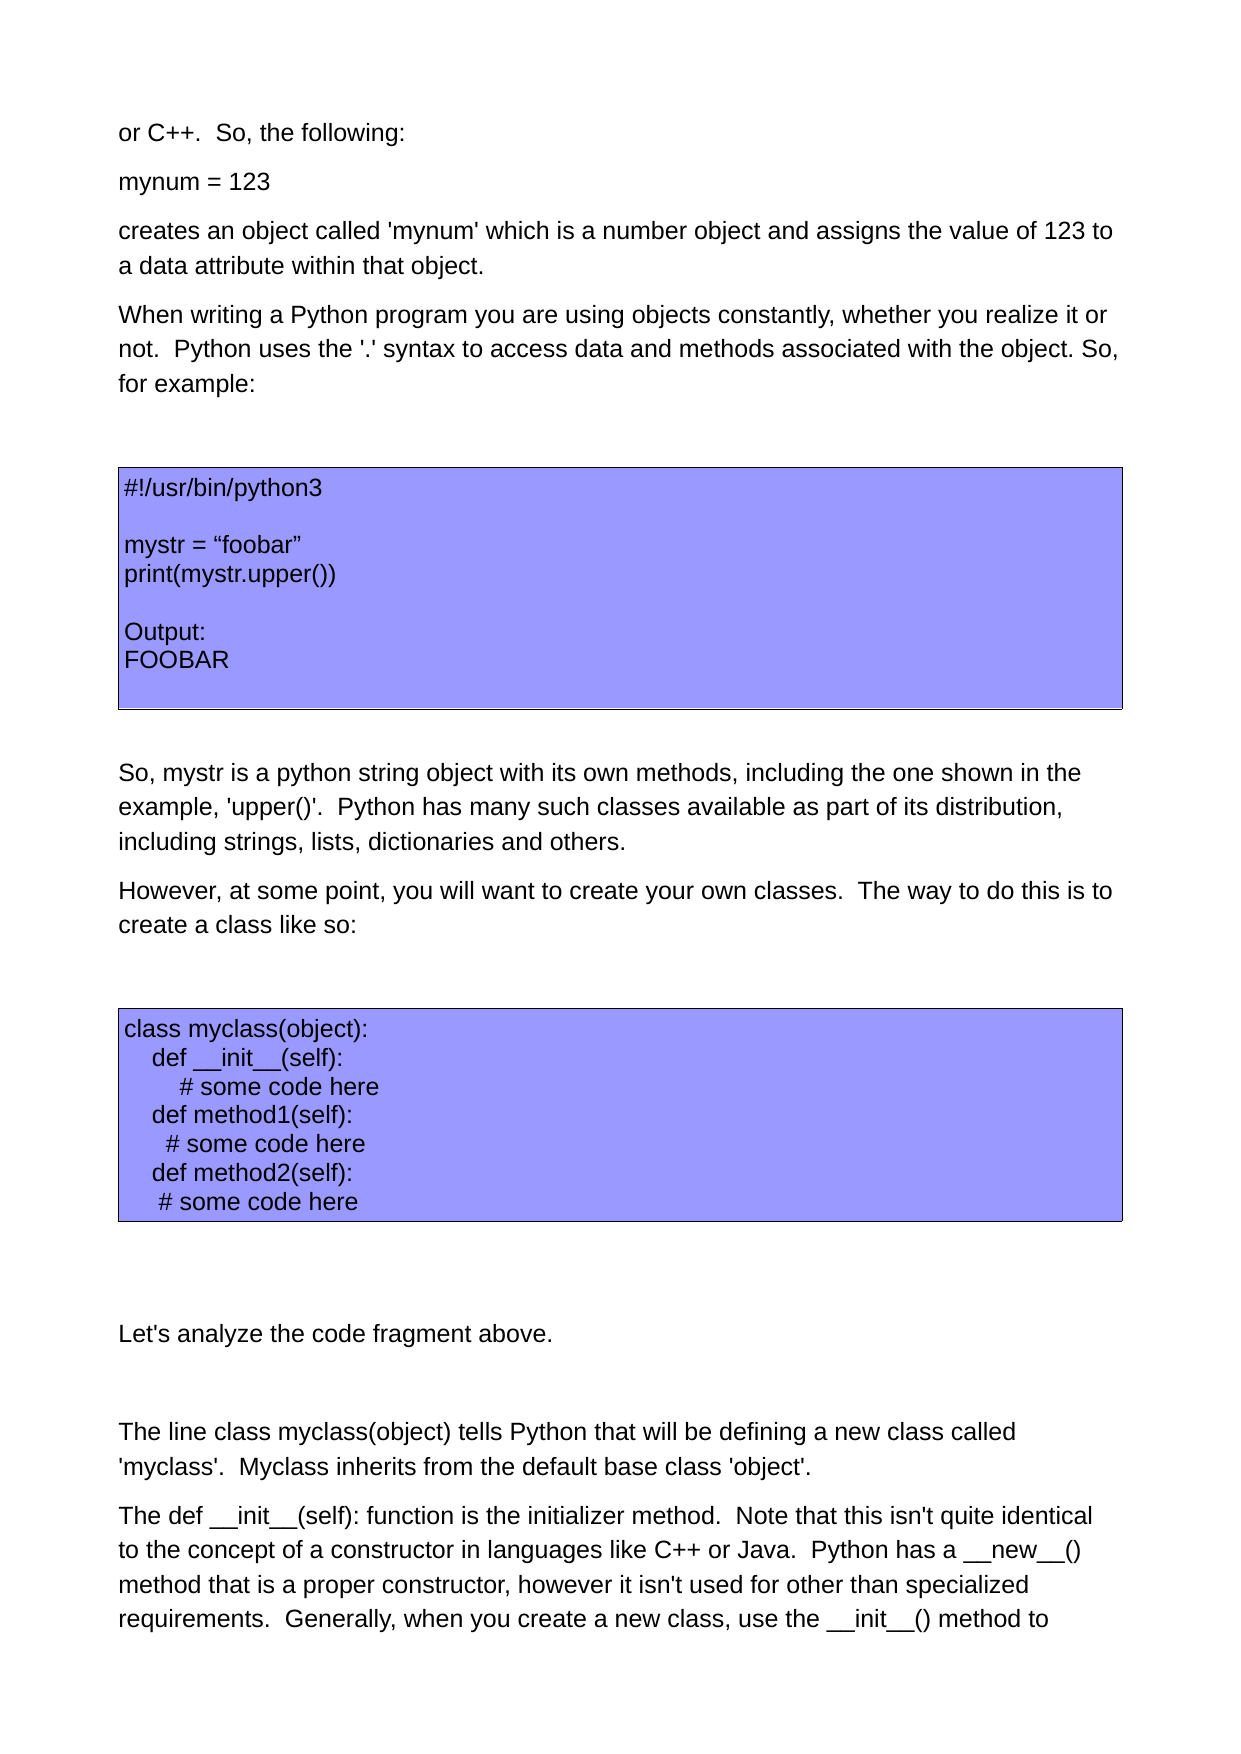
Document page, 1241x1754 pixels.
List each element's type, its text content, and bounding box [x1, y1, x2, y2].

text When writing a Python program you are using objects constantly, whether you realize it or not. Python uses the '.' syntax to access data and methods associated with the object. So, for example: [118, 300, 1122, 397]
text However, at some point, you will want to create your own classes. The way to do this is to create a class like so: [118, 876, 1122, 939]
text The def __init__(self): function is the initializer method. Note that this isn't quite identical to the concept of a constructor in languages like C++ or Java. Python has a __new__() method that is a proper constructor, however it isn't used for other than specialized requirements. Generally, when you create a new class, use the __init__() method to [118, 1501, 1122, 1633]
text So, mystr is a python string object with its own methods, including the one shown in the example, 'upper()'. Python has many such classes available as part of its distribution, including strings, lists, dictionaries and others. [118, 758, 1122, 855]
text or C++. So, the following: [118, 118, 1122, 147]
text Let's analyze the code fragment above. [118, 1319, 1122, 1348]
text The line class myclass(object) tells Python that will be defining a new class called 'myclass'. Myclass inherits from the default base class 'object'. [118, 1417, 1122, 1481]
text creates an object called 'mynum' which is a number object and assigns the value of 123 to a data attribute within that object. [118, 216, 1122, 279]
table_header class myclass(object): def __init__(self): # some code here def method1(self): # some code here def method2(self): # some code here [119, 1009, 1122, 1221]
table_header #!/usr/bin/python3 mystr = “foobar” print(mystr.upper()) Output: FOOBAR [119, 468, 1122, 708]
text mynum = 123 [118, 167, 1122, 196]
